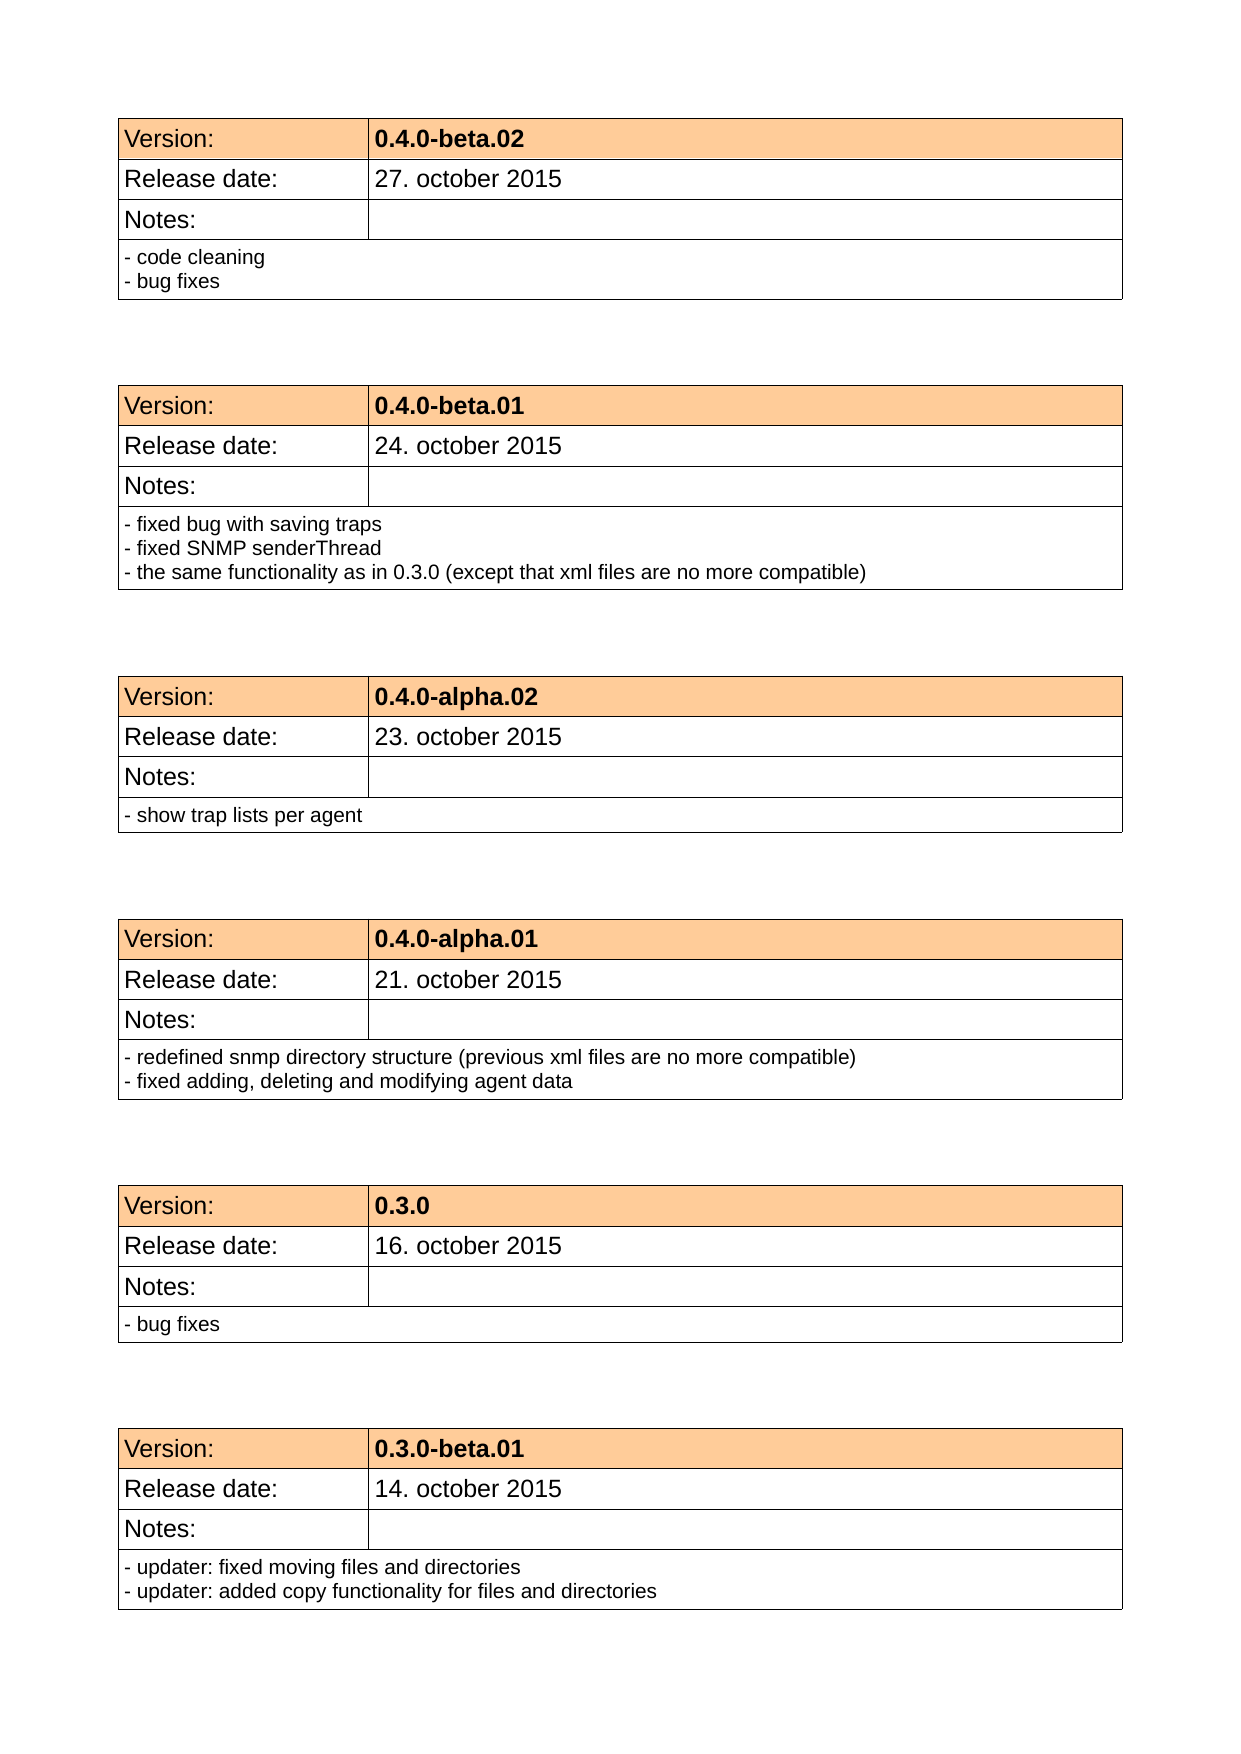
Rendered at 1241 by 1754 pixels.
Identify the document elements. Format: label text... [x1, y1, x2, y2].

table_header 0.4.0-alpha.02 [369, 677, 1122, 716]
table_header 0.3.0 [369, 1186, 1122, 1226]
table_header 0.3.0-beta.01 [369, 1429, 1122, 1468]
table_header 0.4.0-beta.02 [369, 119, 1122, 158]
table_cell Release date: [119, 960, 368, 999]
table_header 0.4.0-alpha.01 [369, 920, 1122, 959]
table_cell 24. october 2015 [369, 426, 1122, 466]
table_cell [369, 200, 1122, 239]
table_cell Notes: [119, 1510, 368, 1549]
table_header 0.4.0-beta.01 [369, 386, 1122, 425]
table_cell [369, 1510, 1122, 1549]
table_header Version: [119, 677, 368, 716]
table_cell - bug fixes [119, 1307, 1122, 1342]
table_header Version: [119, 1429, 368, 1468]
table_header Version: [119, 119, 368, 158]
table_cell Release date: [119, 717, 368, 756]
table_header Version: [119, 386, 368, 425]
table_cell Release date: [119, 160, 368, 199]
table_cell 27. october 2015 [369, 160, 1122, 199]
table_cell - show trap lists per agent [119, 798, 1122, 832]
table_cell Notes: [119, 1000, 368, 1039]
table_cell - fixed bug with saving traps - fixed SNMP senderThread - the same functionality as in 0.3.0 (except that xml files are no more compatible) [119, 507, 1122, 589]
table_cell Notes: [119, 1267, 368, 1306]
table_cell Notes: [119, 757, 368, 797]
table_cell 14. october 2015 [369, 1469, 1122, 1509]
table_cell 16. october 2015 [369, 1227, 1122, 1266]
table_cell - code cleaning - bug fixes [119, 240, 1122, 298]
table_cell - redefined snmp directory structure (previous xml files are no more compatible) - fixed adding, deleting and modifying agent data [119, 1040, 1122, 1099]
table_cell Notes: [119, 200, 368, 239]
table_cell Release date: [119, 426, 368, 466]
table_cell - updater: fixed moving files and directories - updater: added copy functionality for files and directories [119, 1550, 1122, 1608]
table_cell [369, 757, 1122, 797]
table_cell [369, 1267, 1122, 1306]
table_cell [369, 1000, 1122, 1039]
table_header Version: [119, 920, 368, 959]
table_cell Release date: [119, 1469, 368, 1509]
table_cell 21. october 2015 [369, 960, 1122, 999]
table_cell Release date: [119, 1227, 368, 1266]
table_cell [369, 467, 1122, 506]
table_cell 23. october 2015 [369, 717, 1122, 756]
table_header Version: [119, 1186, 368, 1226]
table_cell Notes: [119, 467, 368, 506]
